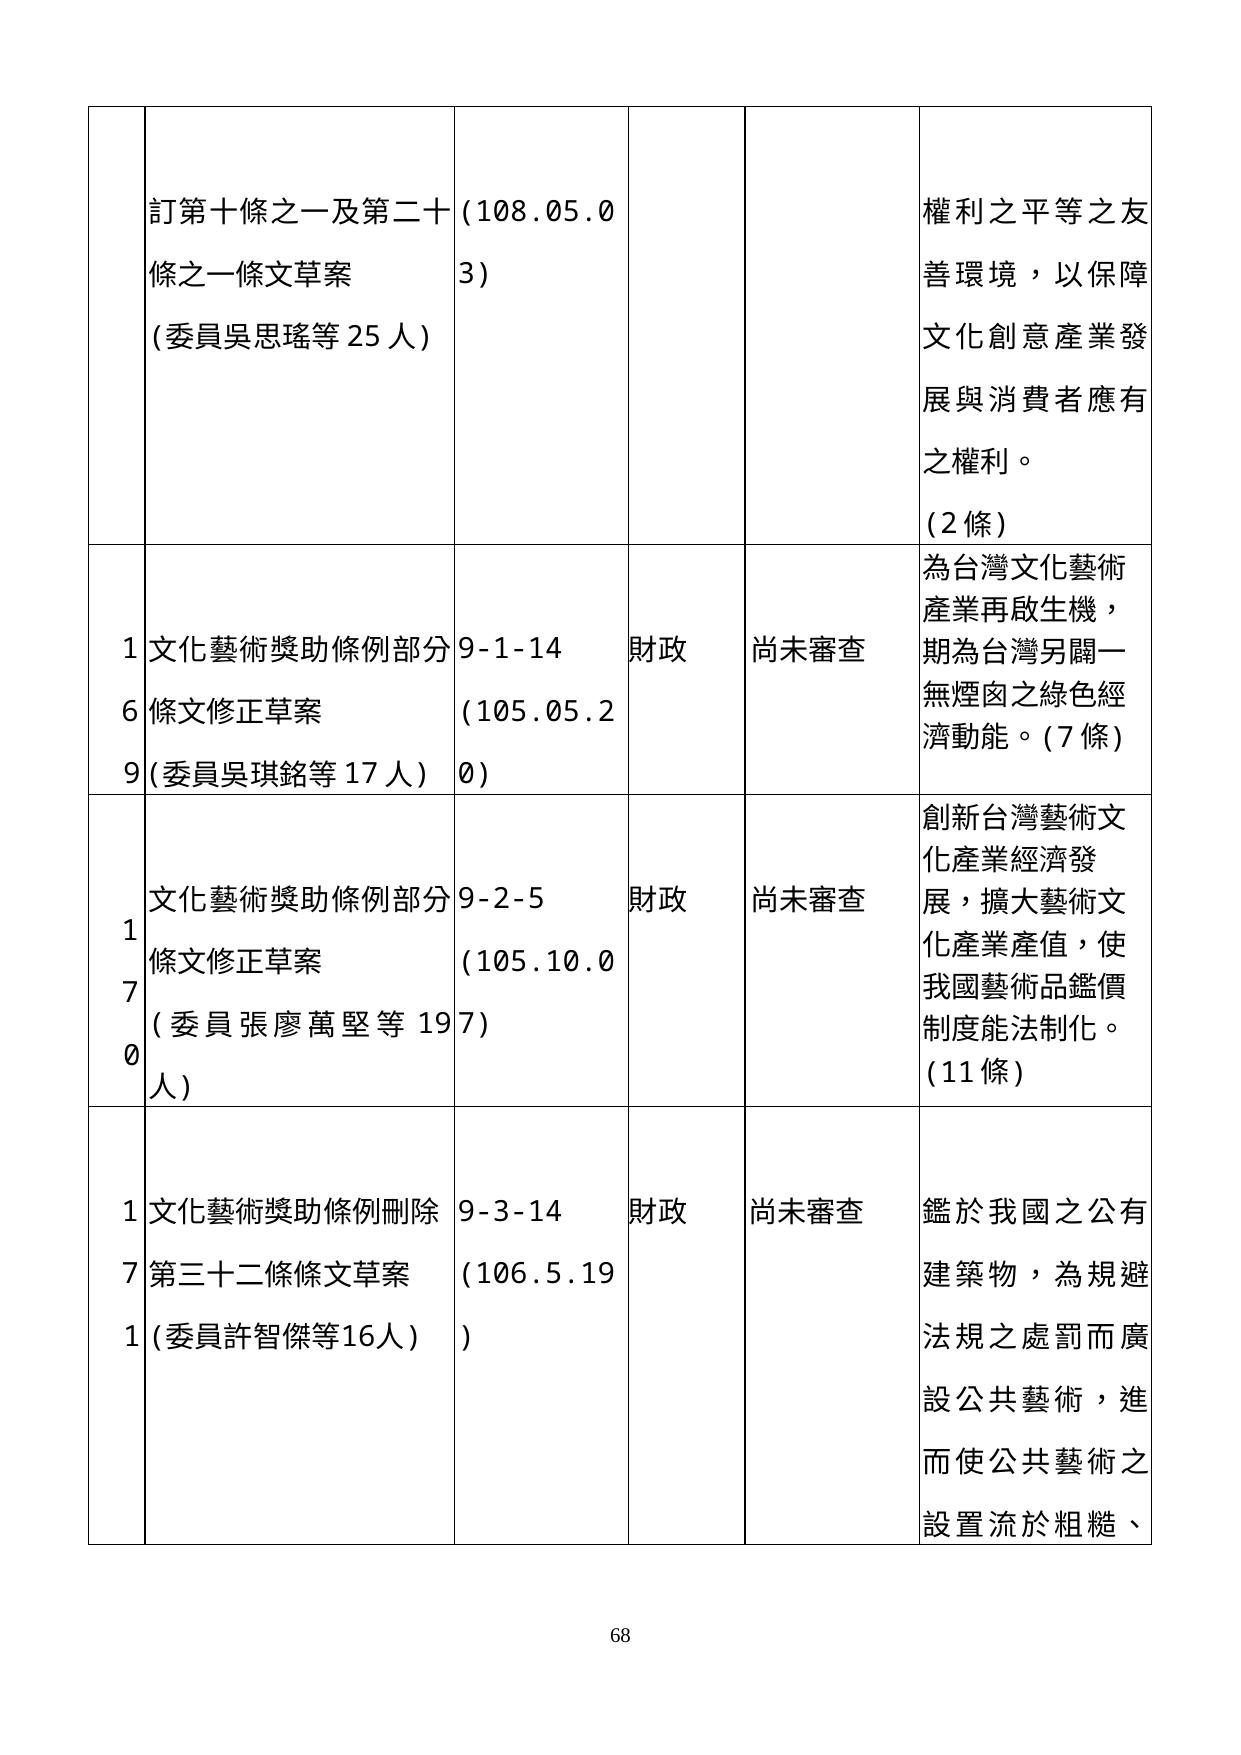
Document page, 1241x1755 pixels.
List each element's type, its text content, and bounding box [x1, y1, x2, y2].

table_cell 9-2-5 (105.10.07) [455, 795, 628, 1106]
table_cell 尚未審查 [746, 795, 919, 1106]
table_cell 創新台灣藝術文化產業經濟發展，擴大藝術文化產業產值，使我國藝術品鑑價制度能法制化。(11條) [920, 795, 1151, 1106]
table_cell 尚未審查 [746, 545, 919, 793]
table_cell 文化藝術獎助條例部分條文修正草案 (委員張廖萬堅等19人) [146, 795, 454, 1106]
table_cell 9-3-14 (106.5.19) [455, 1107, 628, 1543]
table_cell 財政 [629, 795, 744, 1106]
table_cell 權利之平等之友善環境，以保障文化創意產業發展與消費者應有之權利。 (2條) [920, 107, 1151, 543]
table_cell 文化藝術獎助條例部分條文修正草案 (委員吳琪銘等17人) [146, 545, 454, 793]
table_cell 財政 [629, 545, 744, 793]
table_cell [746, 107, 919, 543]
table_cell (108.05.03) [455, 107, 628, 543]
table_cell 為台灣文化藝術產業再啟生機，期為台灣另闢一無煙囪之綠色經濟動能。(7條) [920, 545, 1151, 793]
table_cell 訂第十條之一及第二十條之一條文草案 (委員吳思瑤等25人) [146, 107, 454, 543]
table_cell [89, 545, 144, 793]
table_cell 鑑於我國之公有建築物，為規避法規之處罰而廣設公共藝術，進而使公共藝術之設置流於粗糙、 [920, 1107, 1151, 1543]
table_cell [629, 107, 744, 543]
table_cell 財政 [629, 1107, 744, 1543]
table_cell [89, 107, 144, 543]
table_cell 尚未審查 [746, 1107, 919, 1543]
table_cell [89, 1107, 144, 1543]
table_cell 9-1-14 (105.05.20) [455, 545, 628, 793]
table_cell [89, 795, 144, 1106]
table_cell 文化藝術獎助條例刪除第三十二條條文草案 (委員許智傑等16人) [146, 1107, 454, 1543]
